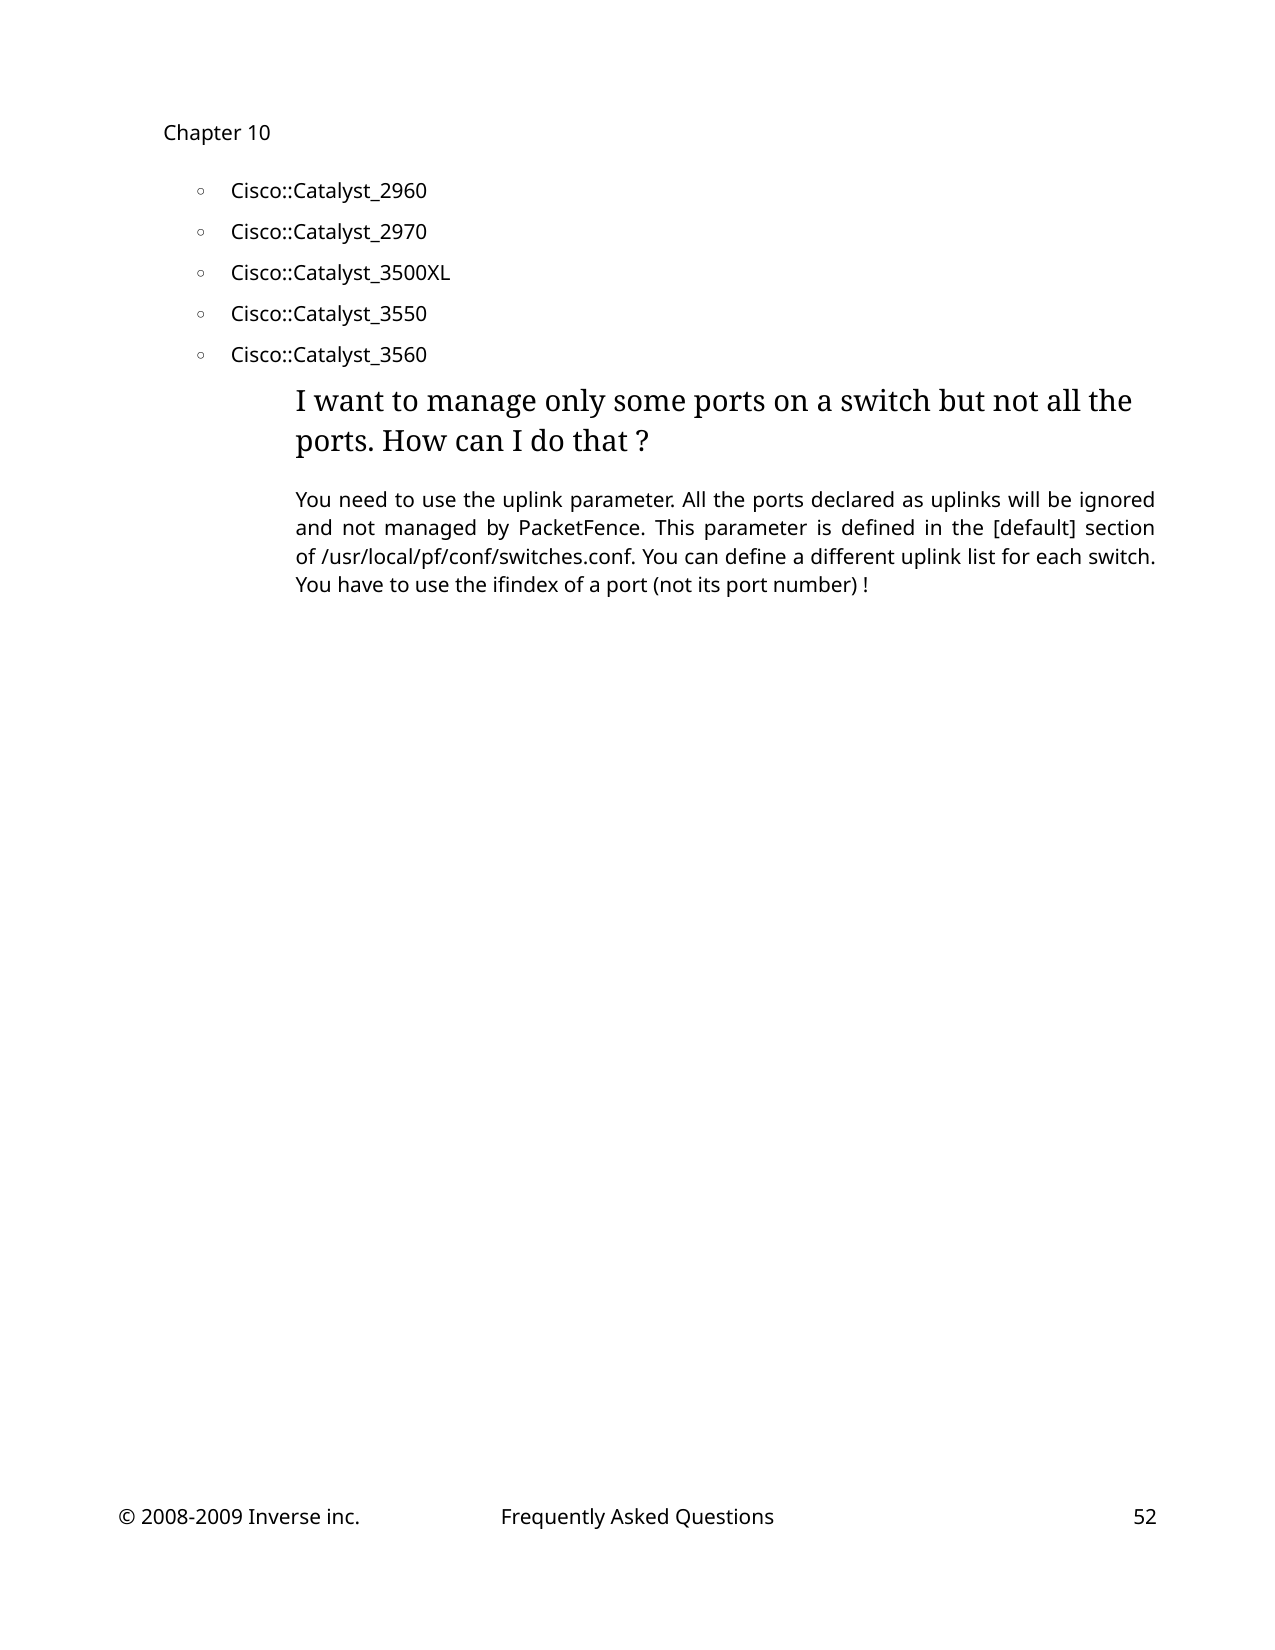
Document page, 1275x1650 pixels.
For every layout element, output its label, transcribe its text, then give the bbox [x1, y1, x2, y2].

subtitle I want to manage only some ports on a switch but not all the ports. How can I do that ? [295, 381, 1157, 460]
list Cisco::Catalyst_3500XL [193, 258, 1157, 286]
list Cisco::Catalyst_3550 [193, 299, 1157, 327]
list Cisco::Catalyst_3560 [193, 340, 1157, 368]
text You need to use the uplink parameter. All the ports declared as uplinks will be ignored and not managed by PacketFence. This parameter is defined in the [default] section of /usr/local/pf/conf/switches.conf. You can define a different uplink list for each switch. You have to use the ifindex of a port (not its port number) ! [295, 485, 1157, 599]
list Cisco::Catalyst_2960 [193, 176, 1157, 204]
list Cisco::Catalyst_2970 [193, 217, 1157, 245]
